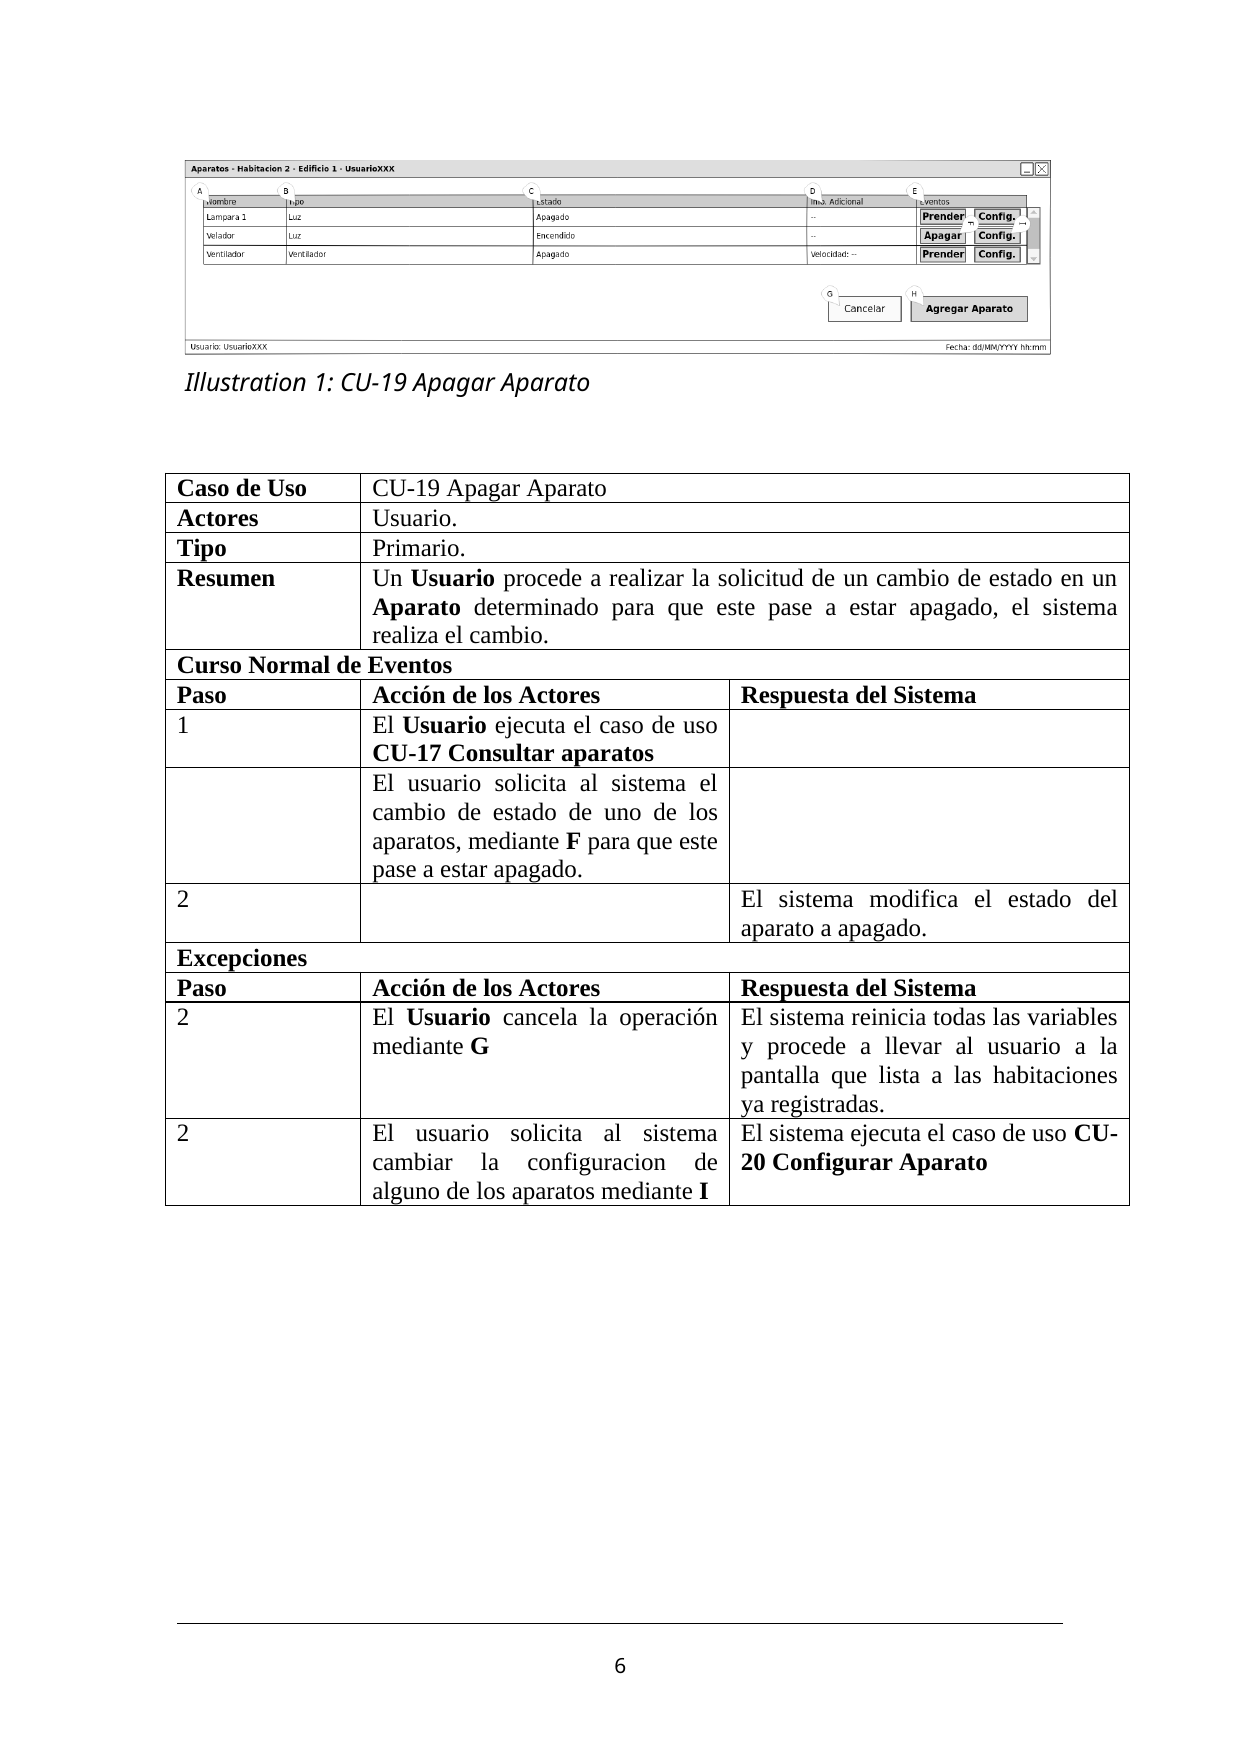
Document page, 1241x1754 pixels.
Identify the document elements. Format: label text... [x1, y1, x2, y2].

table_cell Curso Normal de Eventos [166, 650, 1129, 679]
table_cell [166, 768, 360, 883]
table_cell Respuesta del Sistema [730, 680, 1129, 709]
table_cell Primario. [361, 533, 1129, 562]
table_cell [730, 710, 1129, 767]
table_cell 1 [166, 710, 360, 767]
table_cell El sistema ejecuta el caso de uso CU-20 Configurar Aparato [730, 1119, 1129, 1205]
table_cell El sistema reinicia todas las variables y procede a llevar al usuario a la pantalla que lista a las habitaciones ya registradas. [730, 1003, 1129, 1117]
table_cell Acción de los Actores [361, 973, 729, 1001]
table_cell Tipo [166, 533, 360, 562]
table_cell 2 [166, 1119, 360, 1205]
table_cell Paso [166, 973, 360, 1001]
table_cell El usuario solicita al sistema cambiar la configuracion de alguno de los aparatos mediante I [361, 1119, 729, 1205]
table_header Caso de Uso [166, 474, 360, 502]
table_cell Acción de los Actores [361, 680, 729, 709]
table_cell Respuesta del Sistema [730, 973, 1129, 1001]
table_header CU-19 Apagar Aparato [361, 474, 1129, 502]
table_cell [361, 884, 729, 942]
table_cell El usuario solicita al sistema el cambio de estado de uno de los aparatos, mediante F para que este pase a estar apagado. [361, 768, 729, 883]
table_cell 2 [166, 884, 360, 942]
table_cell El Usuario cancela la operación mediante G [361, 1003, 729, 1117]
table_cell 2 [166, 1003, 360, 1117]
table_cell Paso [166, 680, 360, 709]
table_cell Resumen [166, 563, 360, 649]
table_cell El Usuario ejecuta el caso de uso CU-17 Consultar aparatos [361, 710, 729, 767]
text Illustration 1: CU-19 Apagar Aparato [185, 161, 1055, 399]
table_cell Actores [166, 503, 360, 532]
table_cell [730, 768, 1129, 883]
table_cell Excepciones [166, 943, 1129, 972]
table_cell Usuario. [361, 503, 1129, 532]
table_cell Un Usuario procede a realizar la solicitud de un cambio de estado en un Aparato determinado para que este pase a estar apagado, el sistema realiza el cambio. [361, 563, 1129, 649]
table_cell El sistema modifica el estado del aparato a apagado. [730, 884, 1129, 942]
